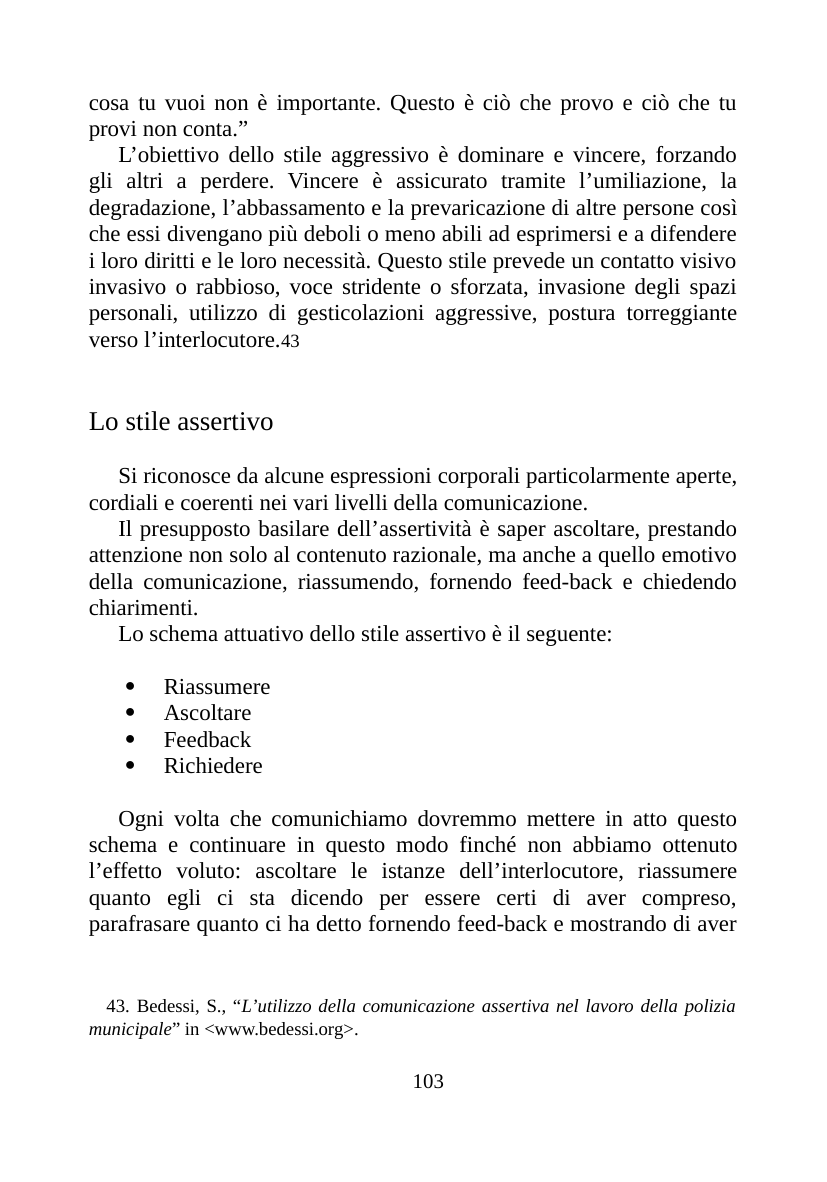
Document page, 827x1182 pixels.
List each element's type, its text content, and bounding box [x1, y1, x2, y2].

list Richiedere [126, 752, 738, 778]
subtitle Lo stile assertivo [88, 405, 738, 436]
list Ascoltare [126, 699, 738, 726]
text Il presupposto basilare dell’assertività è saper ascoltare, prestando attenzione non solo al contenuto razionale, ma anche a quello emotivo della comunicazione, riassumendo, fornendo feed-back e chiedendo chiarimenti. [88, 515, 738, 620]
text Ogni volta che comunichiamo dovremmo mettere in atto questo schema e continuare in questo modo finché non abbiamo ottenuto l’effetto voluto: ascoltare le istanze dell’interlocutore, riassumere quanto egli ci sta dicendo per essere certi di aver compreso, parafrasare quanto ci ha detto fornendo feed-back e mostrando di aver [88, 805, 738, 937]
text Si riconosce da alcune espressioni corporali particolarmente aperte, cordiali e coerenti nei vari livelli della comunicazione. [88, 462, 738, 515]
list Feedback [126, 726, 738, 752]
list Riassumere [126, 673, 738, 699]
text cosa tu vuoi non è importante. Questo è ciò che provo e ciò che tu provi non conta.” [88, 88, 738, 141]
text L’obiettivo dello stile aggressivo è dominare e vincere, forzando gli altri a perdere. Vincere è assicurato tramite l’umiliazione, la degradazione, l’abbassamento e la prevaricazione di altre persone così che essi divengano più deboli o meno abili ad esprimersi e a difendere i loro diritti e le loro necessità. Questo stile prevede un contatto visivo invasivo o rabbioso, voce stridente o sforzata, invasione degli spazi personali, utilizzo di gesticolazioni aggressive, postura torreggiante verso l’interlocutore. [88, 141, 738, 352]
text Lo schema attuativo dello stile assertivo è il seguente: [88, 620, 738, 647]
text Bedessi, S., “L’utilizzo della comunicazione assertiva nel lavoro della polizia municipale” in <www.bedessi.org>. [88, 992, 738, 1039]
